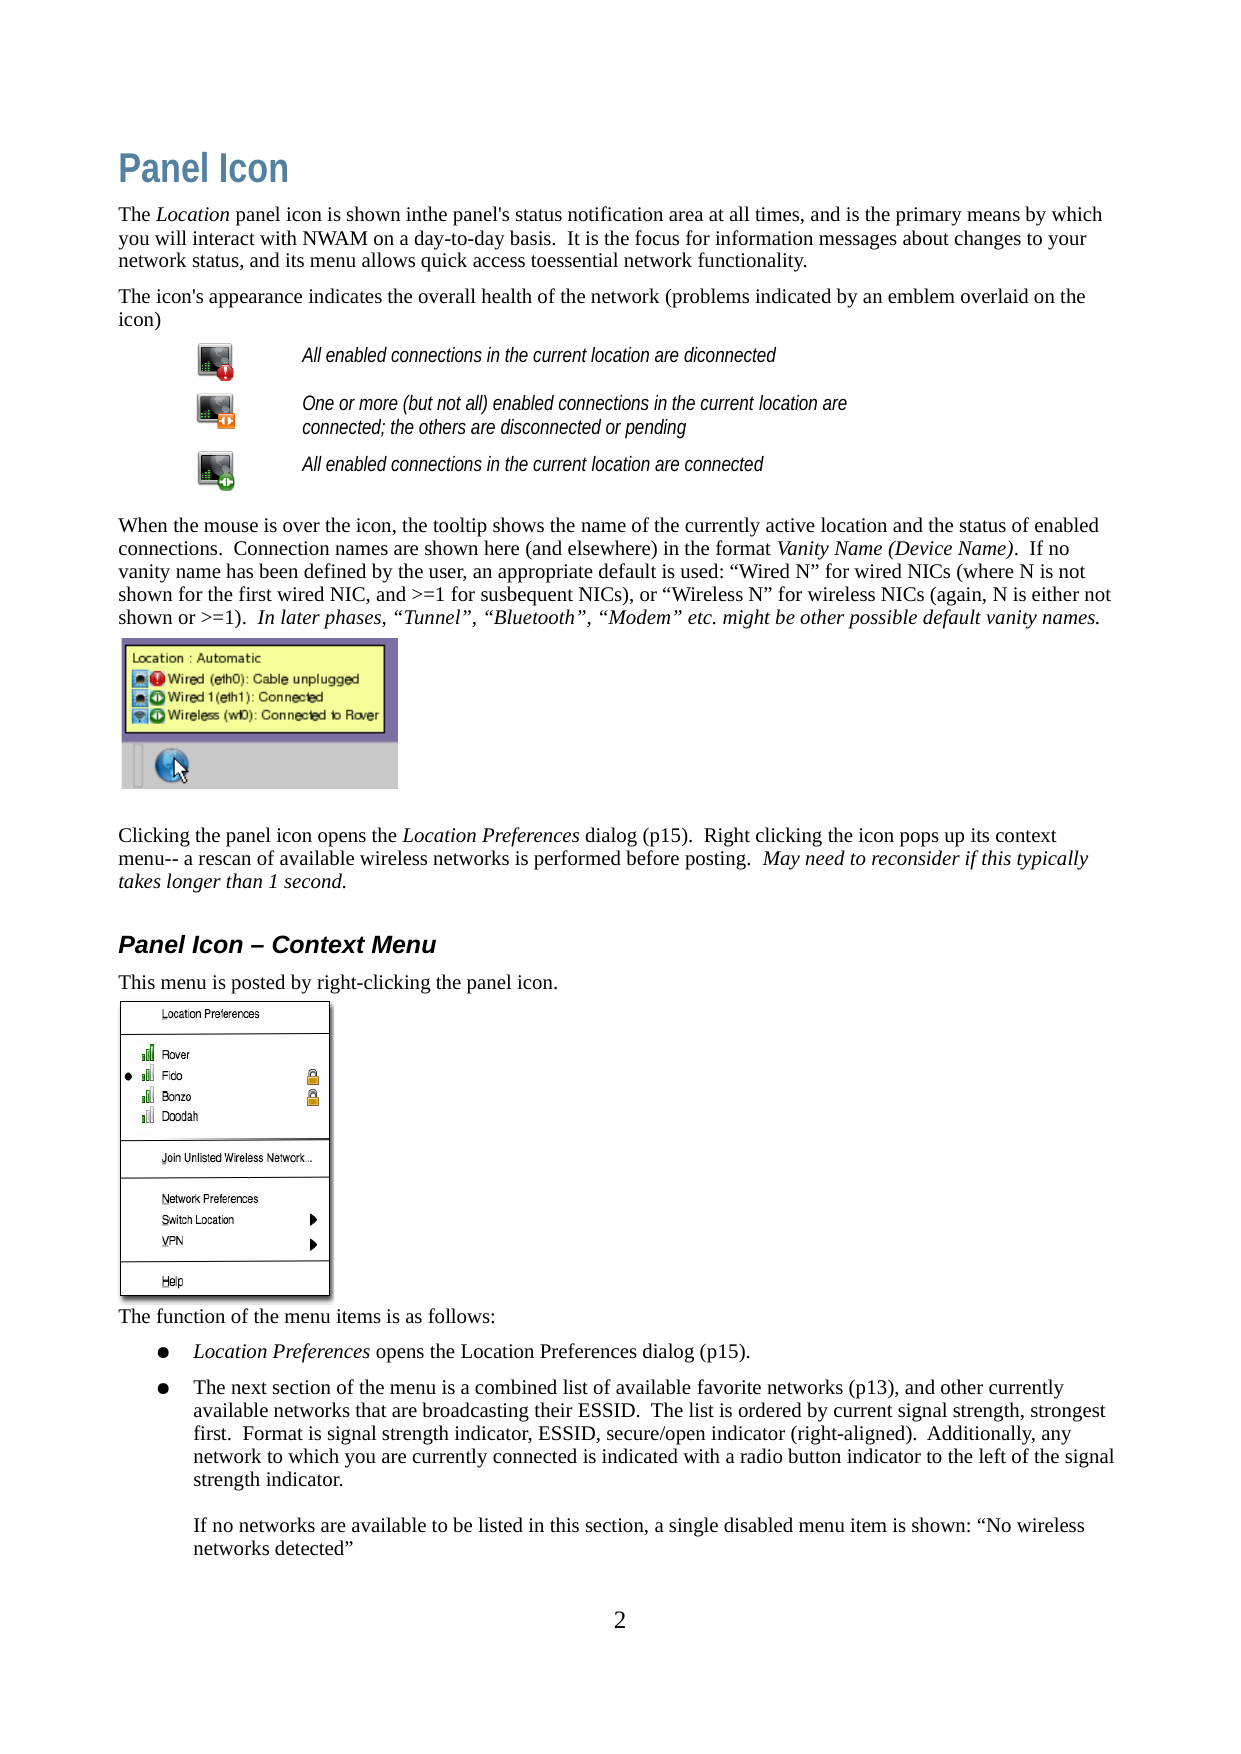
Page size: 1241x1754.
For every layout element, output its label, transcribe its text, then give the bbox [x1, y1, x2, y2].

text Clicking the panel icon opens the Location Preferences dialog (p15). Right clicking the icon pops up its context menu-- a rescan of available wireless networks is performed before posting. May need to reconsider if this typically takes longer than 1 second. [118, 824, 1122, 893]
table_cell All enabled connections in the current location are connected [302, 452, 930, 513]
list The next section of the menu is a combined list of available favorite networks (p13), and other currently available networks that are broadcasting their ESSID. The list is ordered by current signal strength, strongest first. Format is signal strength indicator, ESSID, secure/open indicator (right-aligned). Additionally, any network to which you are currently connected is indicated with a radio button indicator to the left of the signal strength indicator. If no networks are available to be listed in this section, a single disabled menu item is shown: “No wireless networks detected” [156, 1376, 1122, 1560]
table_header [196, 344, 302, 391]
picture [196, 391, 235, 429]
subtitle Panel Icon [118, 143, 1122, 191]
subtitle Panel Icon – Context Menu [118, 931, 1122, 958]
table_cell [196, 452, 302, 513]
table_cell One or more (but not all) enabled connections in the current location are connected; the others are disconnected or pending [302, 391, 930, 452]
text ­This menu is posted by right-clicking the panel icon. [118, 971, 1122, 994]
list Location Preferences opens the Location Preferences dialog (p15). [156, 1340, 1122, 1363]
text The Location panel icon is shown inthe panel's status notification area at all times, and is the primary means by which you will interact with NWAM on a day-to-day basis. It is the focus for information messages about changes to your network status, and its menu allows quick access toessential network functionality. [118, 203, 1122, 272]
picture [121, 638, 398, 789]
text The function of the menu items is as follows: [118, 1305, 1122, 1328]
text The icon's appearance indicates the overall health of the network (problems indicated by an emblem overlaid on the icon) [118, 285, 1122, 331]
picture [116, 998, 335, 1305]
picture [196, 451, 235, 491]
text When the mouse is over the icon, the tooltip shows the name of the currently active location and the status of enabled connections. Connection names are shown here (and elsewhere) in the format Vanity Name (Device Name). If no vanity name has been defined by the user, an appropriate default is used: “Wired N” for wired NICs (where N is not shown for the first wired NIC, and >=1 for susbequent NICs), or “Wireless N” for wireless NICs (again, N is either not shown or >=1). In later phases, “Tunnel”, “Bluetooth”, “Modem” etc. might be other possible default vanity names. [118, 513, 1122, 628]
table_cell [196, 391, 302, 452]
table_header All enabled connections in the current location are diconnected [302, 344, 930, 391]
picture [196, 343, 234, 381]
